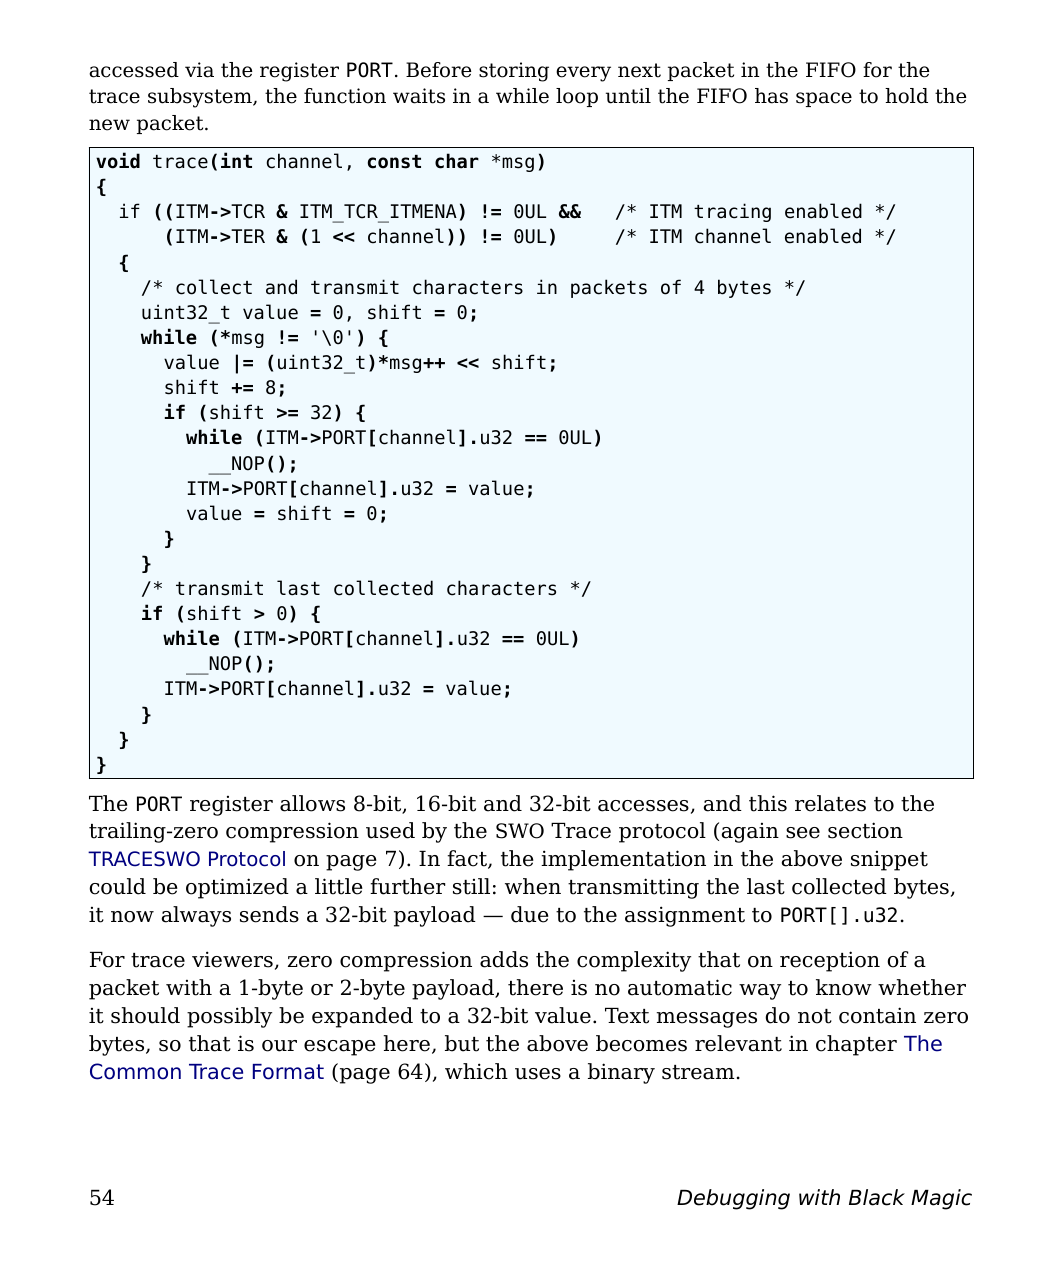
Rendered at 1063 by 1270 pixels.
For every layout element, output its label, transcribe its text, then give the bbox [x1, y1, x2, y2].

text The PORT register allows 8-bit, 16-bit and 32-bit accesses, and this relates to the trailing-zero compression used by the SWO Trace protocol (again see section TRACESWO Protocol on page 7). In fact, the implementation in the above snippet could be optimized a little further still: when transmitting the last collected bytes, it now always sends a 32-bit payload — due to the assignment to PORT[].u32. [88, 792, 974, 927]
text if ((ITM->TCR & ITM_TCR_ITMENA) != 0UL && /* ITM tracing enabled */ [90, 197, 973, 223]
text __NOP(); [90, 649, 973, 674]
text value = shift = 0; [90, 499, 973, 524]
text For trace viewers, zero compression adds the complexity that on reception of a packet with a 1-byte or 2-byte payload, there is no automatic way to know whether it should possibly be expanded to a 32-bit value. Text messages do not contain zero bytes, so that is our escape here, but the above becomes relevant in chapter The Common Trace Format (page 62), which uses a binary stream. [88, 948, 974, 1084]
text /* collect and transmit characters in packets of 4 bytes */ [90, 273, 973, 298]
text } [90, 549, 973, 574]
text void trace(int channel, const char *msg) [90, 148, 973, 172]
text __NOP(); [90, 448, 973, 474]
text { [90, 248, 973, 273]
text ITM->PORT[channel].u32 = value; [90, 674, 973, 699]
text if (shift >= 32) { [90, 398, 973, 423]
text while (ITM->PORT[channel].u32 == 0UL) [90, 423, 973, 448]
text { [90, 172, 973, 197]
text } [90, 725, 973, 750]
text value |= (uint32_t)*msg++ << shift; [90, 348, 973, 373]
text } [90, 524, 973, 549]
text ITM->PORT[channel].u32 = value; [90, 474, 973, 499]
text uint32_t value = 0, shift = 0; [90, 298, 973, 323]
text } [90, 750, 973, 778]
text accessed via the register PORT. Before storing every next packet in the FIFO for the trace subsystem, the function waits in a while loop until the FIFO has space to hold the new packet. [88, 59, 974, 135]
text shift += 8; [90, 373, 973, 398]
text /* transmit last collected characters */ [90, 574, 973, 599]
text } [90, 699, 973, 725]
text while (*msg != '\0') { [90, 323, 973, 348]
text while (ITM->PORT[channel].u32 == 0UL) [90, 624, 973, 649]
text if (shift > 0) { [90, 599, 973, 624]
text (ITM->TER & (1 << channel)) != 0UL) /* ITM channel enabled */ [90, 223, 973, 248]
